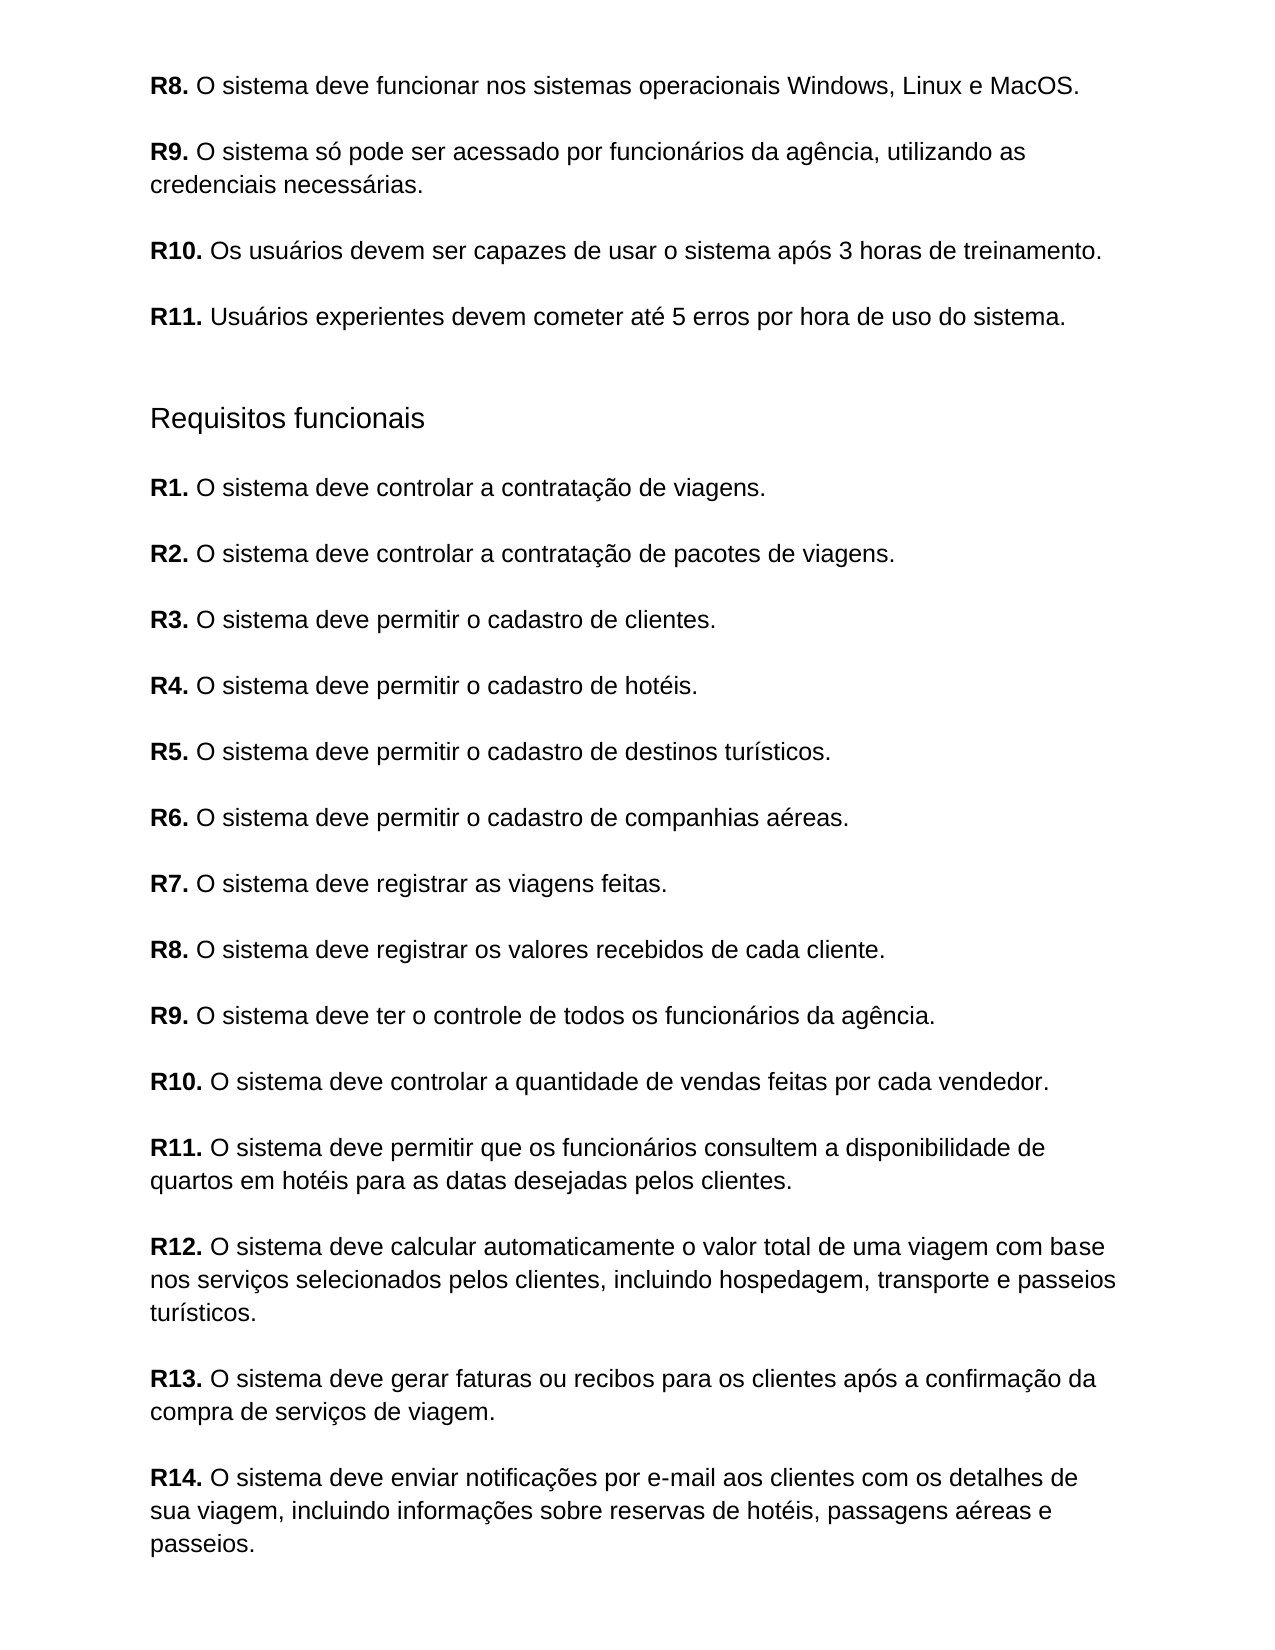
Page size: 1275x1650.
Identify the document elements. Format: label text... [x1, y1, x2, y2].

text R9. O sistema só pode ser acessado por funcionários da agência, utilizando as credenciais necessárias. [150, 137, 1125, 199]
text R13. O sistema deve gerar faturas ou recibos para os clientes após a confirmação da compra de serviços de viagem. [150, 1364, 1125, 1426]
text R10. Os usuários devem ser capazes de usar o sistema após 3 horas de treinamento. [150, 236, 1125, 265]
text R11. O sistema deve permitir que os funcionários consultem a disponibilidade de quartos em hotéis para as datas desejadas pelos clientes. [150, 1133, 1125, 1195]
text R12. O sistema deve calcular automaticamente o valor total de uma viagem com base nos serviços selecionados pelos clientes, incluindo hospedagem, transporte e passeios turísticos. [150, 1232, 1125, 1327]
text R11. Usuários experientes devem cometer até 5 erros por hora de uso do sistema. [150, 302, 1125, 331]
text R9. O sistema deve ter o controle de todos os funcionários da agência. [150, 1001, 1125, 1030]
text R4. O sistema deve permitir o cadastro de hotéis. [150, 671, 1125, 699]
text R1. O sistema deve controlar a contratação de viagens. [150, 473, 1125, 501]
text R3. O sistema deve permitir o cadastro de clientes. [150, 605, 1125, 633]
text R2. O sistema deve controlar a contratação de pacotes de viagens. [150, 539, 1125, 567]
text R10. O sistema deve controlar a quantidade de vendas feitas por cada vendedor. [150, 1067, 1125, 1096]
text R6. O sistema deve permitir o cadastro de companhias aéreas. [150, 803, 1125, 832]
text R14. O sistema deve enviar notificações por e-mail aos clientes com os detalhes de sua viagem, incluindo informações sobre reservas de hotéis, passagens aéreas e passeios. [150, 1463, 1125, 1558]
text R8. O sistema deve funcionar nos sistemas operacionais Windows, Linux e MacOS. [150, 71, 1125, 99]
text R8. O sistema deve registrar os valores recebidos de cada cliente. [150, 935, 1125, 964]
text R5. O sistema deve permitir o cadastro de destinos turísticos. [150, 737, 1125, 766]
text R7. O sistema deve registrar as viagens feitas. [150, 869, 1125, 898]
text Requisitos funcionais [150, 401, 1125, 434]
